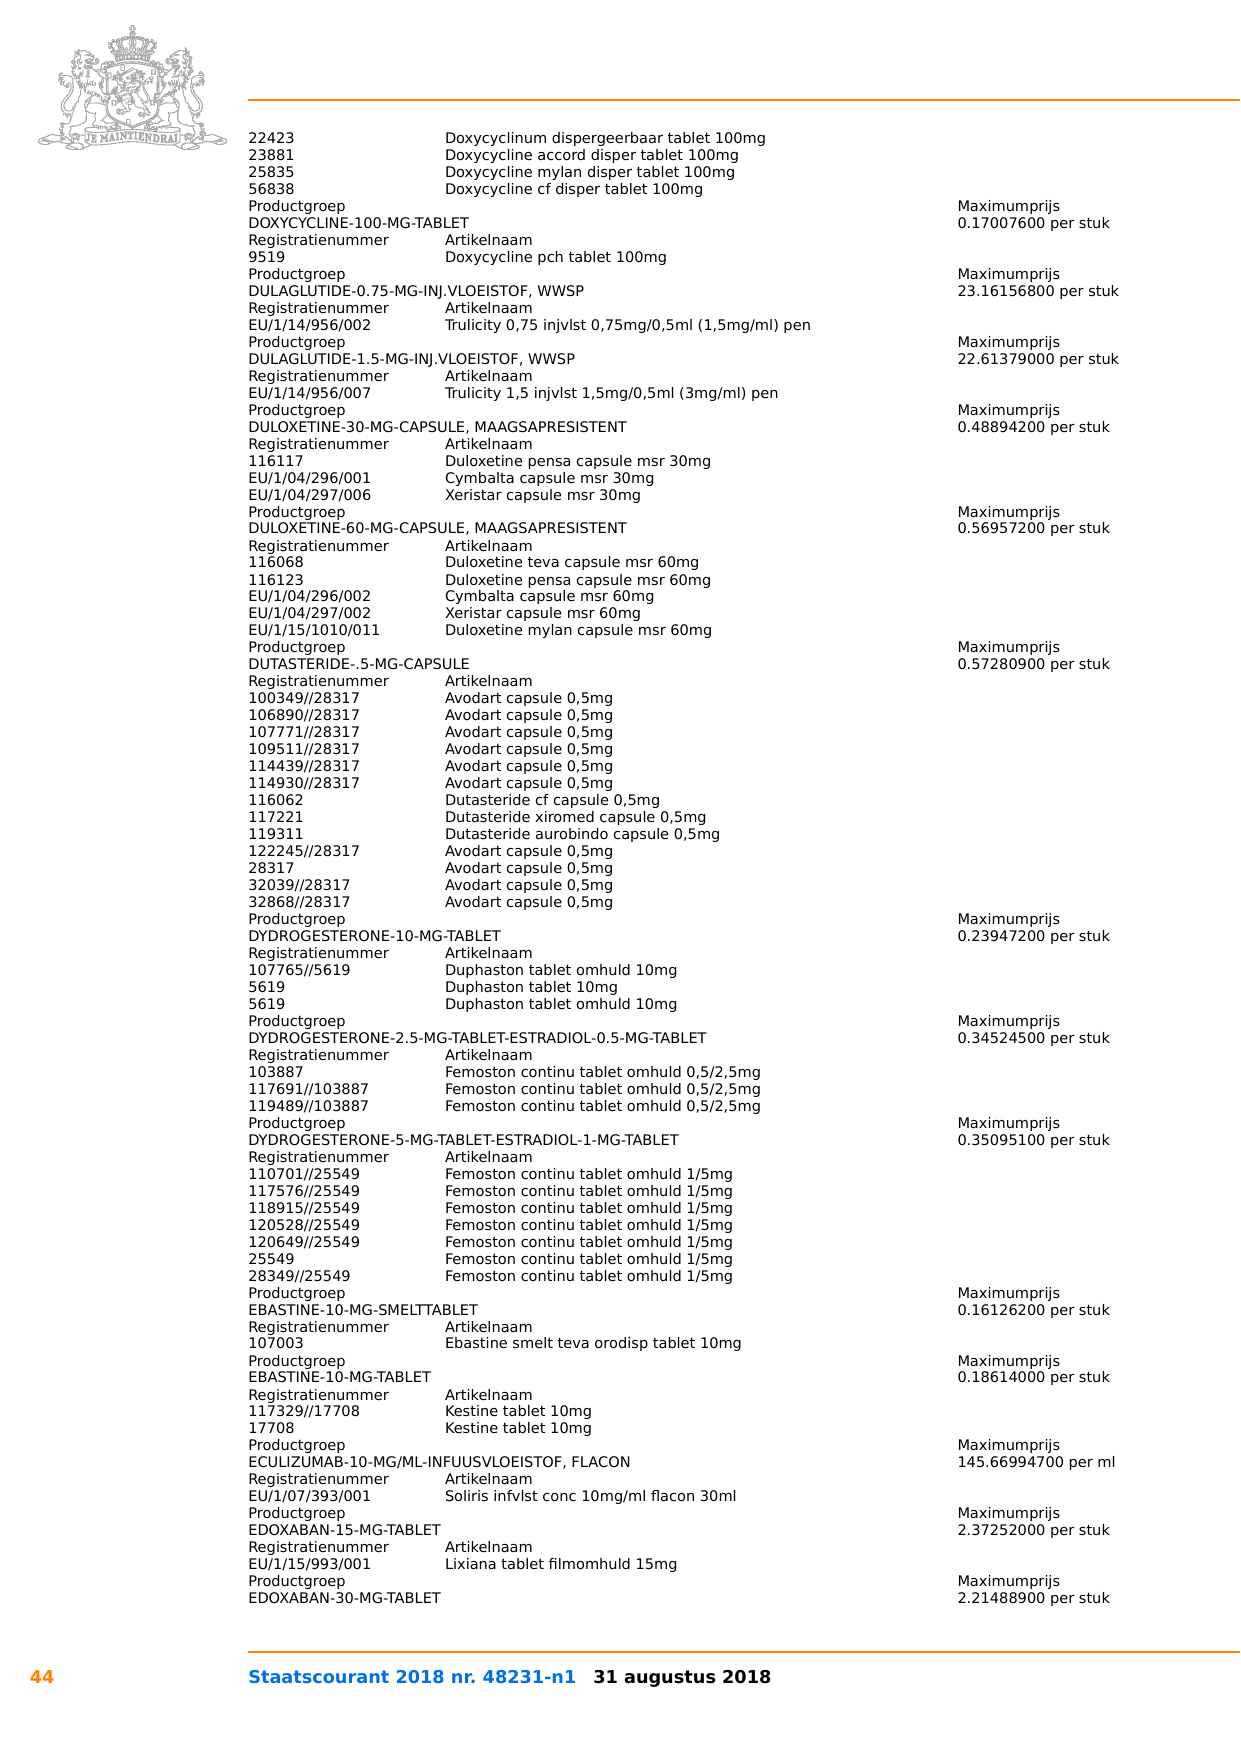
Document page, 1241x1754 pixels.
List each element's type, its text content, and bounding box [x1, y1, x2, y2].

table_cell Maximumprijs [951, 1353, 1163, 1369]
table_cell [951, 1335, 1163, 1352]
table_cell [439, 1285, 951, 1301]
table_cell Trulicity 1,5 injvlst 1,5mg/0,5ml (3mg/ml) pen [439, 385, 951, 402]
table_cell 23881 [248, 147, 439, 164]
table_cell [951, 962, 1163, 979]
table_cell Productgroep [248, 504, 439, 520]
table_cell Artikelnaam [439, 300, 951, 317]
table_cell [951, 979, 1163, 996]
table_cell [439, 266, 951, 283]
table_cell [439, 1505, 951, 1522]
table_cell Duphaston tablet 10mg [439, 979, 951, 996]
table_cell 119489//103887 [248, 1098, 439, 1115]
table_cell Registratienummer [248, 436, 439, 452]
table_cell 0.35095100 per stuk [951, 1132, 1163, 1149]
table_cell 17708 [248, 1420, 439, 1437]
table_cell 2.37252000 per stuk [951, 1522, 1163, 1539]
table_cell [951, 775, 1163, 792]
table_cell [951, 368, 1163, 384]
table_cell [951, 1556, 1163, 1573]
table_cell Doxycyclinum dispergeerbaar tablet 100mg [439, 130, 951, 147]
table_cell [951, 1166, 1163, 1183]
table_cell Avodart capsule 0,5mg [439, 877, 951, 894]
table_cell 5619 [248, 979, 439, 996]
table_cell Avodart capsule 0,5mg [439, 860, 951, 877]
table_cell [951, 554, 1163, 571]
table_cell Cymbalta capsule msr 30mg [439, 470, 951, 486]
table_cell DULAGLUTIDE-0.75-MG-INJ.VLOEISTOF, WWSP [248, 283, 951, 300]
table_cell Femoston continu tablet omhuld 0,5/2,5mg [439, 1098, 951, 1115]
table_cell 120649//25549 [248, 1234, 439, 1251]
table_cell [439, 504, 951, 520]
table_cell 25835 [248, 164, 439, 181]
table_cell [951, 894, 1163, 911]
table_cell Artikelnaam [439, 538, 951, 554]
table_cell Avodart capsule 0,5mg [439, 775, 951, 792]
table_cell Registratienummer [248, 368, 439, 384]
table_cell 0.18614000 per stuk [951, 1369, 1163, 1386]
table_cell 117576//25549 [248, 1183, 439, 1199]
table_cell 0.16126200 per stuk [951, 1301, 1163, 1318]
table_cell EU/1/04/296/001 [248, 470, 439, 486]
table_cell EU/1/07/393/001 [248, 1488, 439, 1505]
table_cell [951, 1319, 1163, 1335]
table_cell Femoston continu tablet omhuld 0,5/2,5mg [439, 1064, 951, 1081]
table_cell [951, 758, 1163, 775]
table_cell Avodart capsule 0,5mg [439, 741, 951, 758]
table_cell 28317 [248, 860, 439, 877]
table_cell [439, 1115, 951, 1132]
table_cell DUTASTERIDE-.5-MG-CAPSULE [248, 656, 951, 673]
table_cell Productgroep [248, 911, 439, 928]
table_cell Avodart capsule 0,5mg [439, 690, 951, 707]
table_cell [951, 809, 1163, 826]
table_cell 107765//5619 [248, 962, 439, 979]
table_cell [951, 1098, 1163, 1115]
table_cell Duphaston tablet omhuld 10mg [439, 996, 951, 1013]
table_cell Maximumprijs [951, 334, 1163, 351]
table_cell [439, 1013, 951, 1030]
table_cell Productgroep [248, 334, 439, 351]
table_cell [951, 860, 1163, 877]
table_cell [951, 996, 1163, 1013]
table_cell [951, 470, 1163, 486]
table_cell [439, 1573, 951, 1590]
table_cell 118915//25549 [248, 1200, 439, 1217]
table_cell Doxycycline accord disper tablet 100mg [439, 147, 951, 164]
table_cell 9519 [248, 249, 439, 266]
table_cell Artikelnaam [439, 368, 951, 384]
table_cell 32868//28317 [248, 894, 439, 911]
table_cell [951, 1268, 1163, 1284]
table_cell Femoston continu tablet omhuld 1/5mg [439, 1234, 951, 1251]
table_cell Dutasteride cf capsule 0,5mg [439, 792, 951, 809]
table_cell 22423 [248, 130, 439, 147]
table_cell [951, 1047, 1163, 1064]
table_cell Artikelnaam [439, 1539, 951, 1556]
table_cell [951, 843, 1163, 860]
table_cell Artikelnaam [439, 1047, 951, 1064]
table_cell Registratienummer [248, 945, 439, 962]
table_cell 0.56957200 per stuk [951, 520, 1163, 537]
table_cell 56838 [248, 181, 439, 198]
table_cell [951, 826, 1163, 843]
table_cell [951, 1200, 1163, 1217]
table_cell 2.21488900 per stuk [951, 1590, 1163, 1607]
table_cell [951, 385, 1163, 402]
table_cell Femoston continu tablet omhuld 0,5/2,5mg [439, 1081, 951, 1098]
table_cell Maximumprijs [951, 266, 1163, 283]
table_cell Maximumprijs [951, 639, 1163, 656]
table_cell EDOXABAN-30-MG-TABLET [248, 1590, 951, 1607]
table_cell 109511//28317 [248, 741, 439, 758]
table_cell Maximumprijs [951, 911, 1163, 928]
table_cell Artikelnaam [439, 1386, 951, 1403]
table_cell Cymbalta capsule msr 60mg [439, 588, 951, 605]
table_cell Maximumprijs [951, 1013, 1163, 1030]
table_cell 116068 [248, 554, 439, 571]
table_cell 117329//17708 [248, 1403, 439, 1420]
table_cell 107771//28317 [248, 724, 439, 741]
table_cell 110701//25549 [248, 1166, 439, 1183]
table_cell [951, 164, 1163, 181]
table_cell 120528//25549 [248, 1217, 439, 1233]
table_cell [951, 588, 1163, 605]
table_cell [439, 1353, 951, 1369]
table_cell Productgroep [248, 1437, 439, 1454]
table_cell Maximumprijs [951, 1437, 1163, 1454]
table_cell 0.57280900 per stuk [951, 656, 1163, 673]
table_cell 107003 [248, 1335, 439, 1352]
table_cell Femoston continu tablet omhuld 1/5mg [439, 1268, 951, 1284]
table_cell Duphaston tablet omhuld 10mg [439, 962, 951, 979]
table_cell Femoston continu tablet omhuld 1/5mg [439, 1251, 951, 1267]
table_cell 23.16156800 per stuk [951, 283, 1163, 300]
table_cell 0.23947200 per stuk [951, 928, 1163, 945]
table_cell [951, 1183, 1163, 1199]
table_cell 0.48894200 per stuk [951, 419, 1163, 436]
table_cell [951, 130, 1163, 147]
table_cell [439, 1437, 951, 1454]
table_cell Avodart capsule 0,5mg [439, 758, 951, 775]
table_cell 0.17007600 per stuk [951, 215, 1163, 232]
table_cell EU/1/04/297/006 [248, 486, 439, 503]
table_cell [951, 453, 1163, 469]
table_cell Productgroep [248, 402, 439, 418]
table_cell Duloxetine pensa capsule msr 60mg [439, 571, 951, 588]
table_cell Productgroep [248, 1013, 439, 1030]
table_cell [439, 198, 951, 215]
table_cell Avodart capsule 0,5mg [439, 894, 951, 911]
table_cell DYDROGESTERONE-2.5-MG-TABLET-ESTRADIOL-0.5-MG-TABLET [248, 1030, 951, 1047]
picture [38, 25, 227, 150]
table_cell Femoston continu tablet omhuld 1/5mg [439, 1183, 951, 1199]
table_cell Lixiana tablet filmomhuld 15mg [439, 1556, 951, 1573]
table_cell Registratienummer [248, 1047, 439, 1064]
table_cell Artikelnaam [439, 1319, 951, 1335]
table_cell [951, 1420, 1163, 1437]
table_cell Soliris infvlst conc 10mg/ml flacon 30ml [439, 1488, 951, 1505]
table_cell DOXYCYCLINE-100-MG-TABLET [248, 215, 951, 232]
table_cell [951, 538, 1163, 554]
table_cell Artikelnaam [439, 436, 951, 452]
table_cell [951, 792, 1163, 809]
table_cell 122245//28317 [248, 843, 439, 860]
table_cell DULAGLUTIDE-1.5-MG-INJ.VLOEISTOF, WWSP [248, 351, 951, 368]
table_cell [951, 1149, 1163, 1166]
table_cell [951, 1488, 1163, 1505]
table_cell EU/1/14/956/002 [248, 317, 439, 334]
table_cell Doxycycline cf disper tablet 100mg [439, 181, 951, 198]
table_cell [951, 1539, 1163, 1556]
table_cell Xeristar capsule msr 30mg [439, 486, 951, 503]
table_cell [951, 690, 1163, 707]
table_cell [951, 622, 1163, 639]
table_cell Maximumprijs [951, 504, 1163, 520]
table_cell ECULIZUMAB-10-MG/ML-INFUUSVLOEISTOF, FLACON [248, 1454, 951, 1471]
table_cell [951, 1403, 1163, 1420]
table_cell [951, 1081, 1163, 1098]
table_cell Femoston continu tablet omhuld 1/5mg [439, 1217, 951, 1233]
table_cell Maximumprijs [951, 1115, 1163, 1132]
table_cell Duloxetine teva capsule msr 60mg [439, 554, 951, 571]
table_cell Productgroep [248, 1115, 439, 1132]
table_cell [951, 1217, 1163, 1233]
table_cell Maximumprijs [951, 1573, 1163, 1590]
table_cell DULOXETINE-30-MG-CAPSULE, MAAGSAPRESISTENT [248, 419, 951, 436]
table_cell [951, 1386, 1163, 1403]
table_cell [951, 571, 1163, 588]
table_cell EU/1/15/993/001 [248, 1556, 439, 1573]
table_cell 25549 [248, 1251, 439, 1267]
table_cell Artikelnaam [439, 232, 951, 249]
table_cell Productgroep [248, 1353, 439, 1369]
table_cell Productgroep [248, 639, 439, 656]
table_cell 114439//28317 [248, 758, 439, 775]
table_cell Duloxetine mylan capsule msr 60mg [439, 622, 951, 639]
table_cell [951, 673, 1163, 690]
table_cell 117221 [248, 809, 439, 826]
table_cell Registratienummer [248, 1471, 439, 1488]
table_cell Dutasteride aurobindo capsule 0,5mg [439, 826, 951, 843]
table_cell Kestine tablet 10mg [439, 1403, 951, 1420]
table_cell Duloxetine pensa capsule msr 30mg [439, 453, 951, 469]
table_cell Registratienummer [248, 1319, 439, 1335]
table_cell [951, 877, 1163, 894]
table_cell Kestine tablet 10mg [439, 1420, 951, 1437]
table_cell Productgroep [248, 1285, 439, 1301]
table_cell [951, 1064, 1163, 1081]
table_cell EDOXABAN-15-MG-TABLET [248, 1522, 951, 1539]
table_cell [951, 945, 1163, 962]
table_cell Productgroep [248, 1505, 439, 1522]
table_cell EU/1/04/296/002 [248, 588, 439, 605]
table_cell [951, 147, 1163, 164]
table_cell 145.66994700 per ml [951, 1454, 1163, 1471]
table_cell [951, 317, 1163, 334]
table_cell DULOXETINE-60-MG-CAPSULE, MAAGSAPRESISTENT [248, 520, 951, 537]
table_cell Avodart capsule 0,5mg [439, 707, 951, 724]
table_cell EU/1/04/297/002 [248, 605, 439, 622]
table_cell EU/1/14/956/007 [248, 385, 439, 402]
table_cell Productgroep [248, 266, 439, 283]
table_cell Productgroep [248, 1573, 439, 1590]
table_cell [951, 486, 1163, 503]
table_cell [951, 249, 1163, 266]
table_cell Maximumprijs [951, 198, 1163, 215]
table_cell Maximumprijs [951, 402, 1163, 418]
table_cell 32039//28317 [248, 877, 439, 894]
table_cell Dutasteride xiromed capsule 0,5mg [439, 809, 951, 826]
table_cell [951, 300, 1163, 317]
table_cell Artikelnaam [439, 673, 951, 690]
table_cell Maximumprijs [951, 1285, 1163, 1301]
table_cell [951, 232, 1163, 249]
table_cell [439, 639, 951, 656]
table_cell Xeristar capsule msr 60mg [439, 605, 951, 622]
table_cell [951, 707, 1163, 724]
table_cell Registratienummer [248, 300, 439, 317]
table_cell 116117 [248, 453, 439, 469]
table_cell Registratienummer [248, 1539, 439, 1556]
table_cell Avodart capsule 0,5mg [439, 724, 951, 741]
table_cell Registratienummer [248, 232, 439, 249]
table_cell Avodart capsule 0,5mg [439, 843, 951, 860]
table_cell [951, 605, 1163, 622]
table_cell Doxycycline pch tablet 100mg [439, 249, 951, 266]
table_cell [951, 1251, 1163, 1267]
table_cell [951, 1234, 1163, 1251]
table_cell [951, 181, 1163, 198]
table_cell DYDROGESTERONE-10-MG-TABLET [248, 928, 951, 945]
table_cell [439, 402, 951, 418]
table_cell [951, 1471, 1163, 1488]
table_cell 28349//25549 [248, 1268, 439, 1284]
table_cell 114930//28317 [248, 775, 439, 792]
table_cell [951, 741, 1163, 758]
table_cell Registratienummer [248, 673, 439, 690]
table_cell [951, 436, 1163, 452]
table_cell Registratienummer [248, 538, 439, 554]
table_cell 5619 [248, 996, 439, 1013]
table_cell 119311 [248, 826, 439, 843]
table_cell Artikelnaam [439, 945, 951, 962]
table_cell Artikelnaam [439, 1149, 951, 1166]
table_cell EU/1/15/1010/011 [248, 622, 439, 639]
table_cell 22.61379000 per stuk [951, 351, 1163, 368]
table_cell EBASTINE-10-MG-TABLET [248, 1369, 951, 1386]
table_cell 106890//28317 [248, 707, 439, 724]
table_cell Artikelnaam [439, 1471, 951, 1488]
table_cell [439, 334, 951, 351]
table_cell 116123 [248, 571, 439, 588]
table_cell 100349//28317 [248, 690, 439, 707]
table_cell [439, 911, 951, 928]
table_cell Femoston continu tablet omhuld 1/5mg [439, 1200, 951, 1217]
table_cell 0.34524500 per stuk [951, 1030, 1163, 1047]
table_cell Femoston continu tablet omhuld 1/5mg [439, 1166, 951, 1183]
table_cell DYDROGESTERONE-5-MG-TABLET-ESTRADIOL-1-MG-TABLET [248, 1132, 951, 1149]
table_cell Doxycycline mylan disper tablet 100mg [439, 164, 951, 181]
table_cell 116062 [248, 792, 439, 809]
table_cell 117691//103887 [248, 1081, 439, 1098]
table_cell EBASTINE-10-MG-SMELTTABLET [248, 1301, 951, 1318]
table_cell Productgroep [248, 198, 439, 215]
table_cell Registratienummer [248, 1386, 439, 1403]
table_cell Ebastine smelt teva orodisp tablet 10mg [439, 1335, 951, 1352]
table_cell Trulicity 0,75 injvlst 0,75mg/0,5ml (1,5mg/ml) pen [439, 317, 951, 334]
table_cell Registratienummer [248, 1149, 439, 1166]
table_cell 103887 [248, 1064, 439, 1081]
table_cell Maximumprijs [951, 1505, 1163, 1522]
table_cell [951, 724, 1163, 741]
